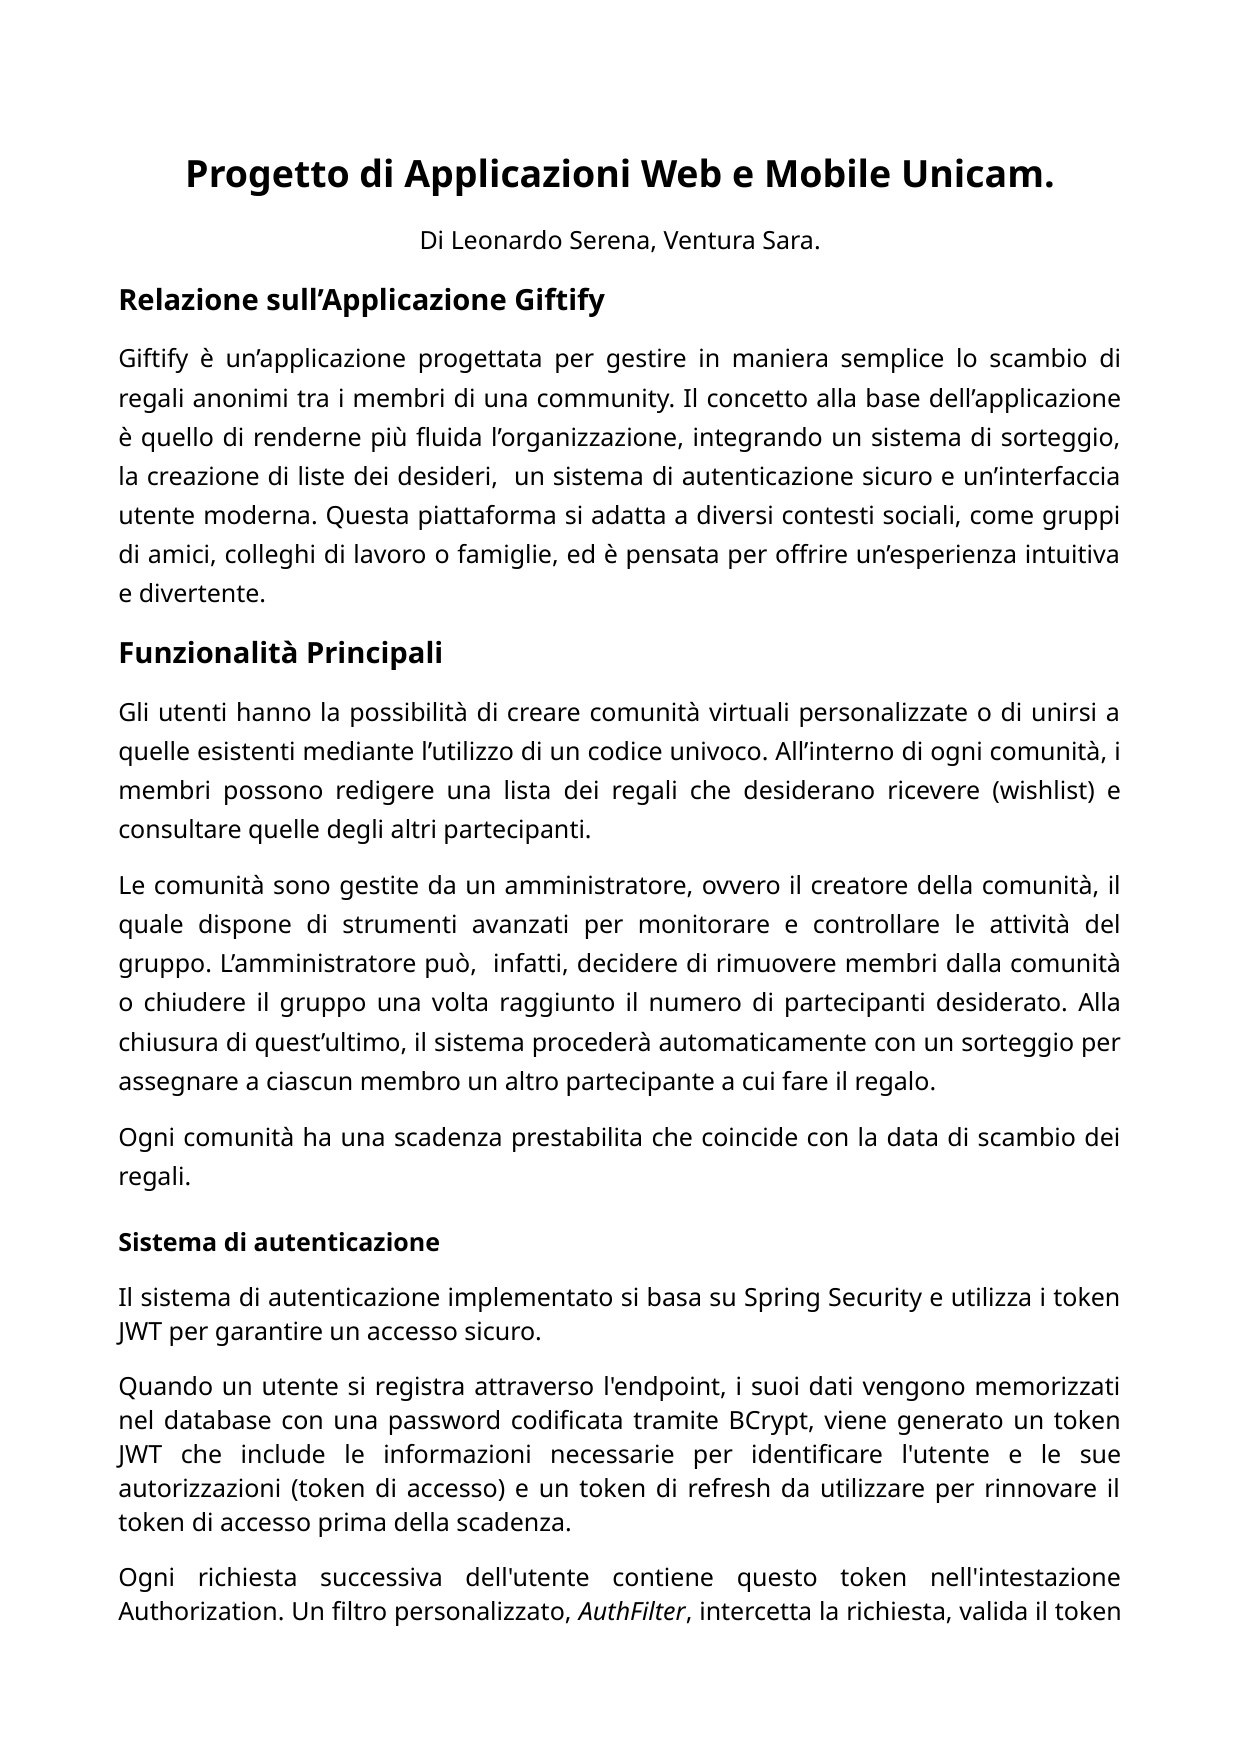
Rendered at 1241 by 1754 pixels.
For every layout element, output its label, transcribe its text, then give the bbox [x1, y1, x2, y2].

text Relazione sull’Applicazione Giftify [118, 279, 1122, 318]
text Il sistema di autenticazione implementato si basa su Spring Security e utilizza i token JWT per garantire un accesso sicuro. [118, 1279, 1122, 1348]
text Funzionalità Principali [118, 632, 1122, 672]
text Ogni richiesta successiva dell'utente contiene questo token nell'intestazione Authorization. Un filtro personalizzato, AuthFilter, intercetta la richiesta, valida il token [118, 1559, 1122, 1628]
text Ogni comunità ha una scadenza prestabilita che coincide con la data di scambio dei regali. [118, 1119, 1122, 1192]
text Di Leonardo Serena, Ventura Sara. [118, 223, 1122, 257]
text Quando un utente si registra attraverso l'endpoint, i suoi dati vengono memorizzati nel database con una password codificata tramite BCrypt, viene generato un token JWT che include le informazioni necessarie per identificare l'utente e le sue autorizzazioni (token di accesso) e un token di refresh da utilizzare per rinnovare il token di accesso prima della scadenza. [118, 1368, 1122, 1539]
text Gli utenti hanno la possibilità di creare comunità virtuali personalizzate o di unirsi a quelle esistenti mediante l’utilizzo di un codice univoco. All’interno di ogni comunità, i membri possono redigere una lista dei regali che desiderano ricevere (wishlist) e consultare quelle degli altri partecipanti. [118, 694, 1122, 846]
text Sistema di autenticazione [118, 1224, 1122, 1259]
text Progetto di Applicazioni Web e Mobile Unicam. [118, 148, 1122, 199]
text Le comunità sono gestite da un amministratore, ovvero il creatore della comunità, il quale dispone di strumenti avanzati per monitorare e controllare le attività del gruppo. L’amministratore può, infatti, decidere di rimuovere membri dalla comunità o chiudere il gruppo una volta raggiunto il numero di partecipanti desiderato. Alla chiusura di quest’ultimo, il sistema procederà automaticamente con un sorteggio per assegnare a ciascun membro un altro partecipante a cui fare il regalo. [118, 867, 1122, 1097]
text Giftify è un’applicazione progettata per gestire in maniera semplice lo scambio di regali anonimi tra i membri di una community. Il concetto alla base dell’applicazione è quello di renderne più fluida l’organizzazione, integrando un sistema di sorteggio, la creazione di liste dei desideri, un sistema di autenticazione sicuro e un’interfaccia utente moderna. Questa piattaforma si adatta a diversi contesti sociali, come gruppi di amici, colleghi di lavoro o famiglie, ed è pensata per offrire un’esperienza intuitiva e divertente. [118, 341, 1122, 610]
